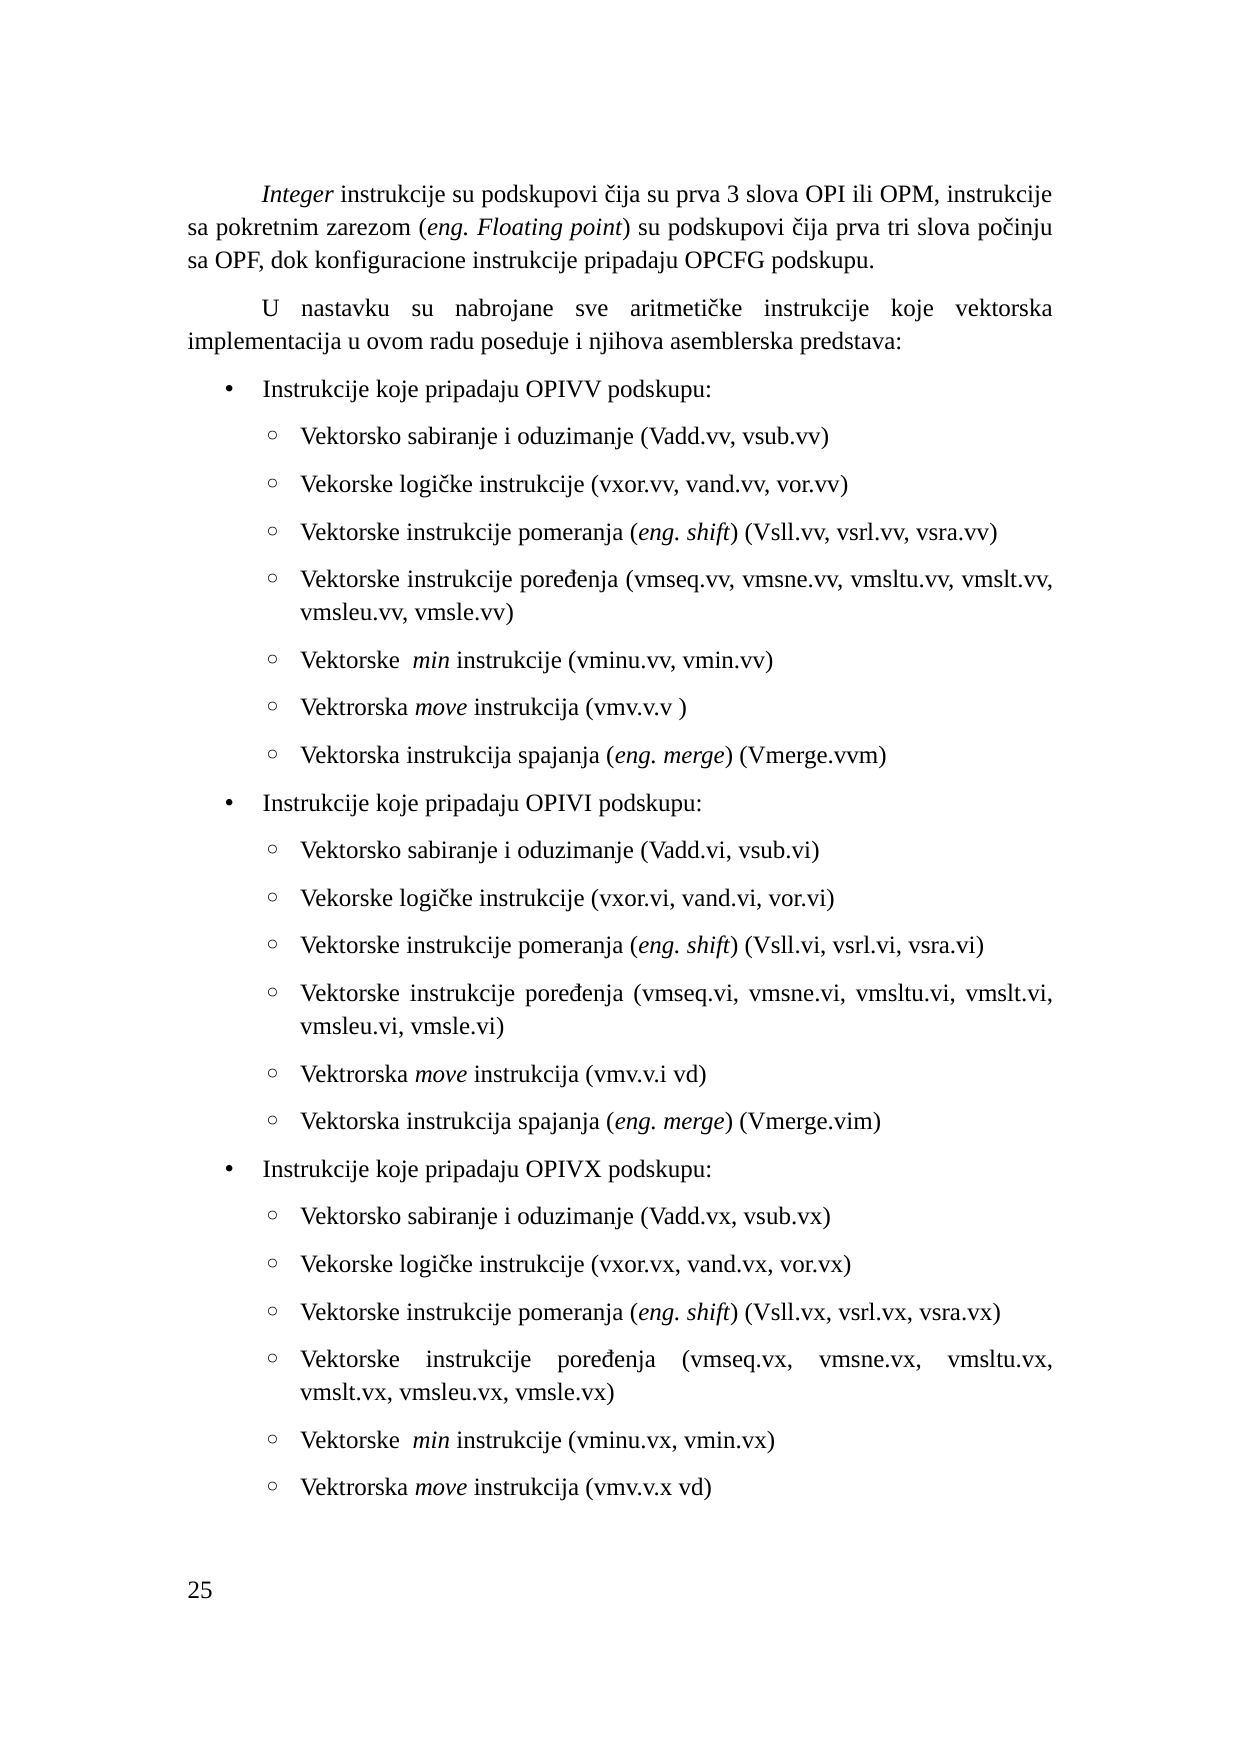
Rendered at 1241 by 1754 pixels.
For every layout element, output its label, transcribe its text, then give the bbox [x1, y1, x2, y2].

list Vektorsko sabiranje i oduzimanje (Vadd.vi, vsub.vi) [262, 835, 1053, 864]
list Vektrorska move instrukcija (vmv.v.x vd) [262, 1472, 1053, 1501]
list Instrukcije koje pripadaju OPIVV podskupu: [225, 374, 1053, 402]
list Vektorske instrukcije pomeranja (eng. shift) (Vsll.vi, vsrl.vi, vsra.vi) [262, 930, 1053, 959]
list Vektorske instrukcije pomeranja (eng. shift) (Vsll.vv, vsrl.vv, vsra.vv) [262, 517, 1053, 545]
list Vektorske instrukcije poređenja (vmseq.vv, vmsne.vv, vmsltu.vv, vmslt.vv, vmsleu.vv, vmsle.vv) [262, 564, 1053, 626]
list Instrukcije koje pripadaju OPIVX podskupu: [225, 1154, 1053, 1183]
list Vektrorska move instrukcija (vmv.v.v ) [262, 692, 1053, 721]
text Integer instrukcije su podskupovi čija su prva 3 slova OPI ili OPM, instrukcije sa pokretnim zarezom (eng. Floating point) su podskupovi čija prva tri slova počinju sa OPF, dok konfiguracione instrukcije pripadaju OPCFG podskupu. [187, 179, 1053, 274]
list Vekorske logičke instrukcije (vxor.vx, vand.vx, vor.vx) [262, 1249, 1053, 1278]
list Vekorske logičke instrukcije (vxor.vv, vand.vv, vor.vv) [262, 469, 1053, 498]
list Vektrorska move instrukcija (vmv.v.i vd) [262, 1059, 1053, 1087]
list Vektorske instrukcije poređenja (vmseq.vx, vmsne.vx, vmsltu.vx, vmslt.vx, vmsleu.vx, vmsle.vx) [262, 1344, 1053, 1406]
list Vektorska instrukcija spajanja (eng. merge) (Vmerge.vvm) [262, 740, 1053, 769]
text U nastavku su nabrojane sve aritmetičke instrukcije koje vektorska implementacija u ovom radu poseduje i njihova asemblerska predstava: [187, 293, 1053, 355]
list Vektorske min instrukcije (vminu.vx, vmin.vx) [262, 1425, 1053, 1454]
list Vektorske min instrukcije (vminu.vv, vmin.vv) [262, 645, 1053, 673]
list Vektorsko sabiranje i oduzimanje (Vadd.vv, vsub.vv) [262, 421, 1053, 450]
list Vektorske instrukcije pomeranja (eng. shift) (Vsll.vx, vsrl.vx, vsra.vx) [262, 1297, 1053, 1325]
list Vektorsko sabiranje i oduzimanje (Vadd.vx, vsub.vx) [262, 1201, 1053, 1230]
list Vektorske instrukcije poređenja (vmseq.vi, vmsne.vi, vmsltu.vi, vmslt.vi, vmsleu.vi, vmsle.vi) [262, 978, 1053, 1040]
list Instrukcije koje pripadaju OPIVI podskupu: [225, 788, 1053, 816]
list Vekorske logičke instrukcije (vxor.vi, vand.vi, vor.vi) [262, 883, 1053, 912]
list Vektorska instrukcija spajanja (eng. merge) (Vmerge.vim) [262, 1106, 1053, 1135]
